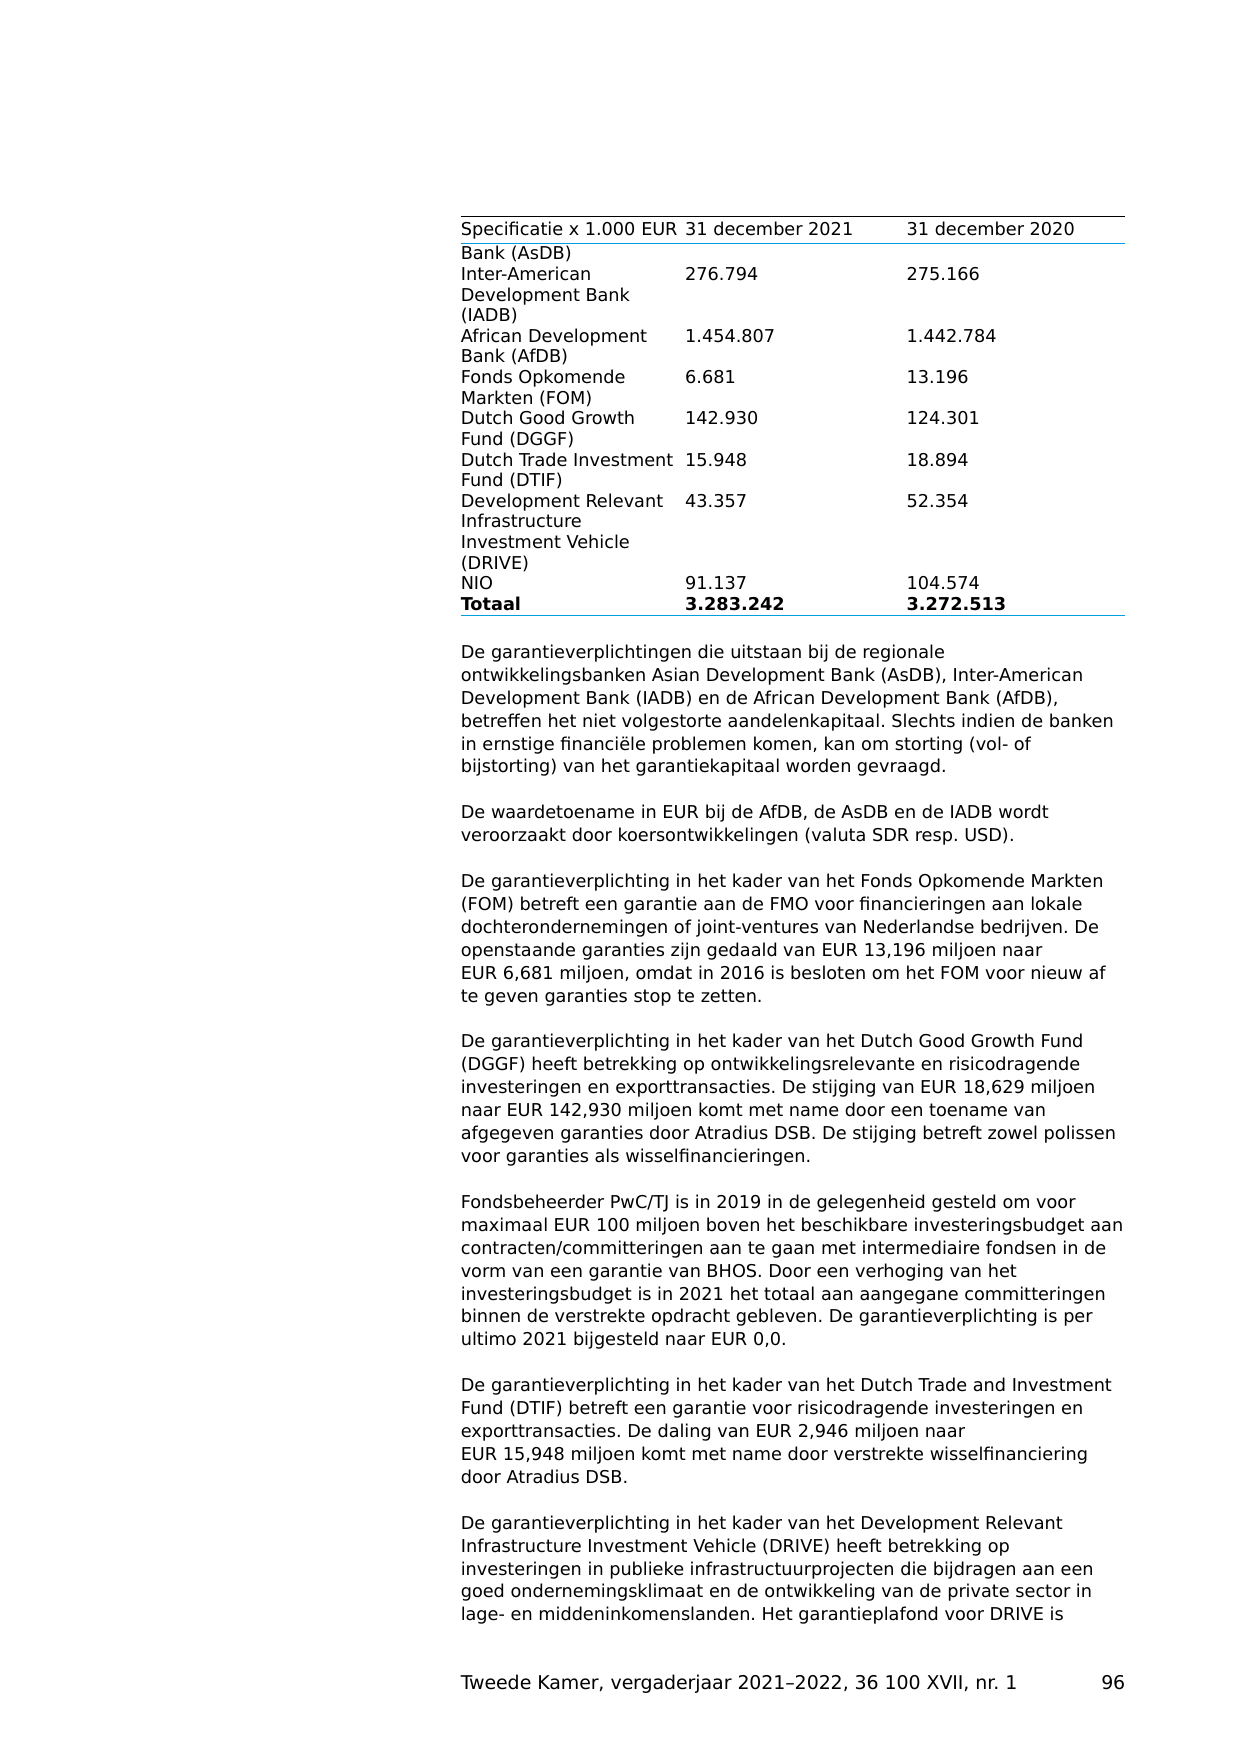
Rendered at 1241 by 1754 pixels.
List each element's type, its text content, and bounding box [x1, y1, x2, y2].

table_cell 91.137 [682, 573, 903, 594]
table_cell 43.357 [682, 491, 903, 573]
table_cell Inter-American Development Bank (IADB) [461, 264, 682, 326]
text De garantieverplichting in het kader van het Development Relevant Infrastructure Investment Vehicle (DRIVE) heeft betrekking op investeringen in publieke infrastructuurprojecten die bijdragen aan een goed ondernemingsklimaat en de ontwikkeling van de private sector in lage- en middeninkomenslanden. Het garantieplafond voor DRIVE is [461, 1511, 1125, 1625]
table_cell 13.196 [904, 367, 1125, 408]
table_cell 1.442.784 [904, 326, 1125, 367]
table_cell 3.272.513 [904, 594, 1125, 614]
table_cell 275.166 [904, 264, 1125, 326]
text De garantieverplichtingen die uitstaan bij de regionale ontwikkelingsbanken Asian Development Bank (AsDB), Inter-American Development Bank (IADB) en de African Development Bank (AfDB), betreffen het niet volgestorte aandelenkapitaal. Slechts indien de banken in ernstige financiële problemen komen, kan om storting (vol- of bijstorting) van het garantiekapitaal worden gevraagd. [461, 640, 1125, 777]
text De garantieverplichting in het kader van het Dutch Good Growth Fund (DGGF) heeft betrekking op ontwikkelingsrelevante en risicodragende investeringen en exporttransacties. De stijging van EUR 18,629 miljoen naar EUR 142,930 miljoen komt met name door een toename van afgegeven garanties door Atradius DSB. De stijging betreft zowel polissen voor garanties als wisselfinancieringen. [461, 1029, 1125, 1167]
table_cell Fonds Opkomende Markten (FOM) [461, 367, 682, 408]
table_cell 6.681 [682, 367, 903, 408]
table_cell Totaal [461, 594, 682, 614]
table_cell Dutch Good Growth Fund (DGGF) [461, 408, 682, 449]
table_cell 3.283.242 [682, 594, 903, 614]
table_header Tabel 29 Garantieverplichtingen (credit 3.283.242 x EUR 1.000) [461, 191, 1125, 216]
table_cell Dutch Trade Investment Fund (DTIF) [461, 450, 682, 491]
table_cell NIO [461, 573, 682, 594]
table_cell 276.794 [682, 264, 903, 326]
table_cell 52.354 [904, 491, 1125, 573]
table_cell Development Relevant Infrastructure Investment Vehicle (DRIVE) [461, 491, 682, 573]
table_cell 142.930 [682, 408, 903, 449]
table_cell 31 december 2020 [904, 217, 1125, 243]
text Fondsbeheerder PwC/TJ is in 2019 in de gelegenheid gesteld om voor maximaal EUR 100 miljoen boven het beschikbare investeringsbudget aan contracten/committeringen aan te gaan met intermediaire fondsen in de vorm van een garantie van BHOS. Door een verhoging van het investeringsbudget is in 2021 het totaal aan aangegane committeringen binnen de verstrekte opdracht gebleven. De garantieverplichting is per ultimo 2021 bijgesteld naar EUR 0,0. [461, 1190, 1125, 1350]
table_cell [904, 244, 1125, 264]
table_cell African Development Bank (AfDB) [461, 326, 682, 367]
table_cell 31 december 2021 [682, 217, 903, 243]
table_cell [682, 244, 903, 264]
table_cell Bank (AsDB) [461, 244, 682, 264]
table_cell 15.948 [682, 450, 903, 491]
table_cell 124.301 [904, 408, 1125, 449]
text De waardetoename in EUR bij de AfDB, de AsDB en de IADB wordt veroorzaakt door koersontwikkelingen (valuta SDR resp. USD). [461, 800, 1125, 846]
table_cell Specificatie x 1.000 EUR [461, 217, 682, 243]
table_cell 1.454.807 [682, 326, 903, 367]
text De garantieverplichting in het kader van het Fonds Opkomende Markten (FOM) betreft een garantie aan de FMO voor financieringen aan lokale dochterondernemingen of joint-ventures van Nederlandse bedrijven. De openstaande garanties zijn gedaald van EUR 13,196 miljoen naar EUR 6,681 miljoen, omdat in 2016 is besloten om het FOM voor nieuw af te geven garanties stop te zetten. [461, 869, 1125, 1007]
table_cell 104.574 [904, 573, 1125, 594]
table_cell 18.894 [904, 450, 1125, 491]
text De garantieverplichting in het kader van het Dutch Trade and Investment Fund (DTIF) betreft een garantie voor risicodragende investeringen en exporttransacties. De daling van EUR 2,946 miljoen naar EUR 15,948 miljoen komt met name door verstrekte wisselfinanciering door Atradius DSB. [461, 1373, 1125, 1488]
